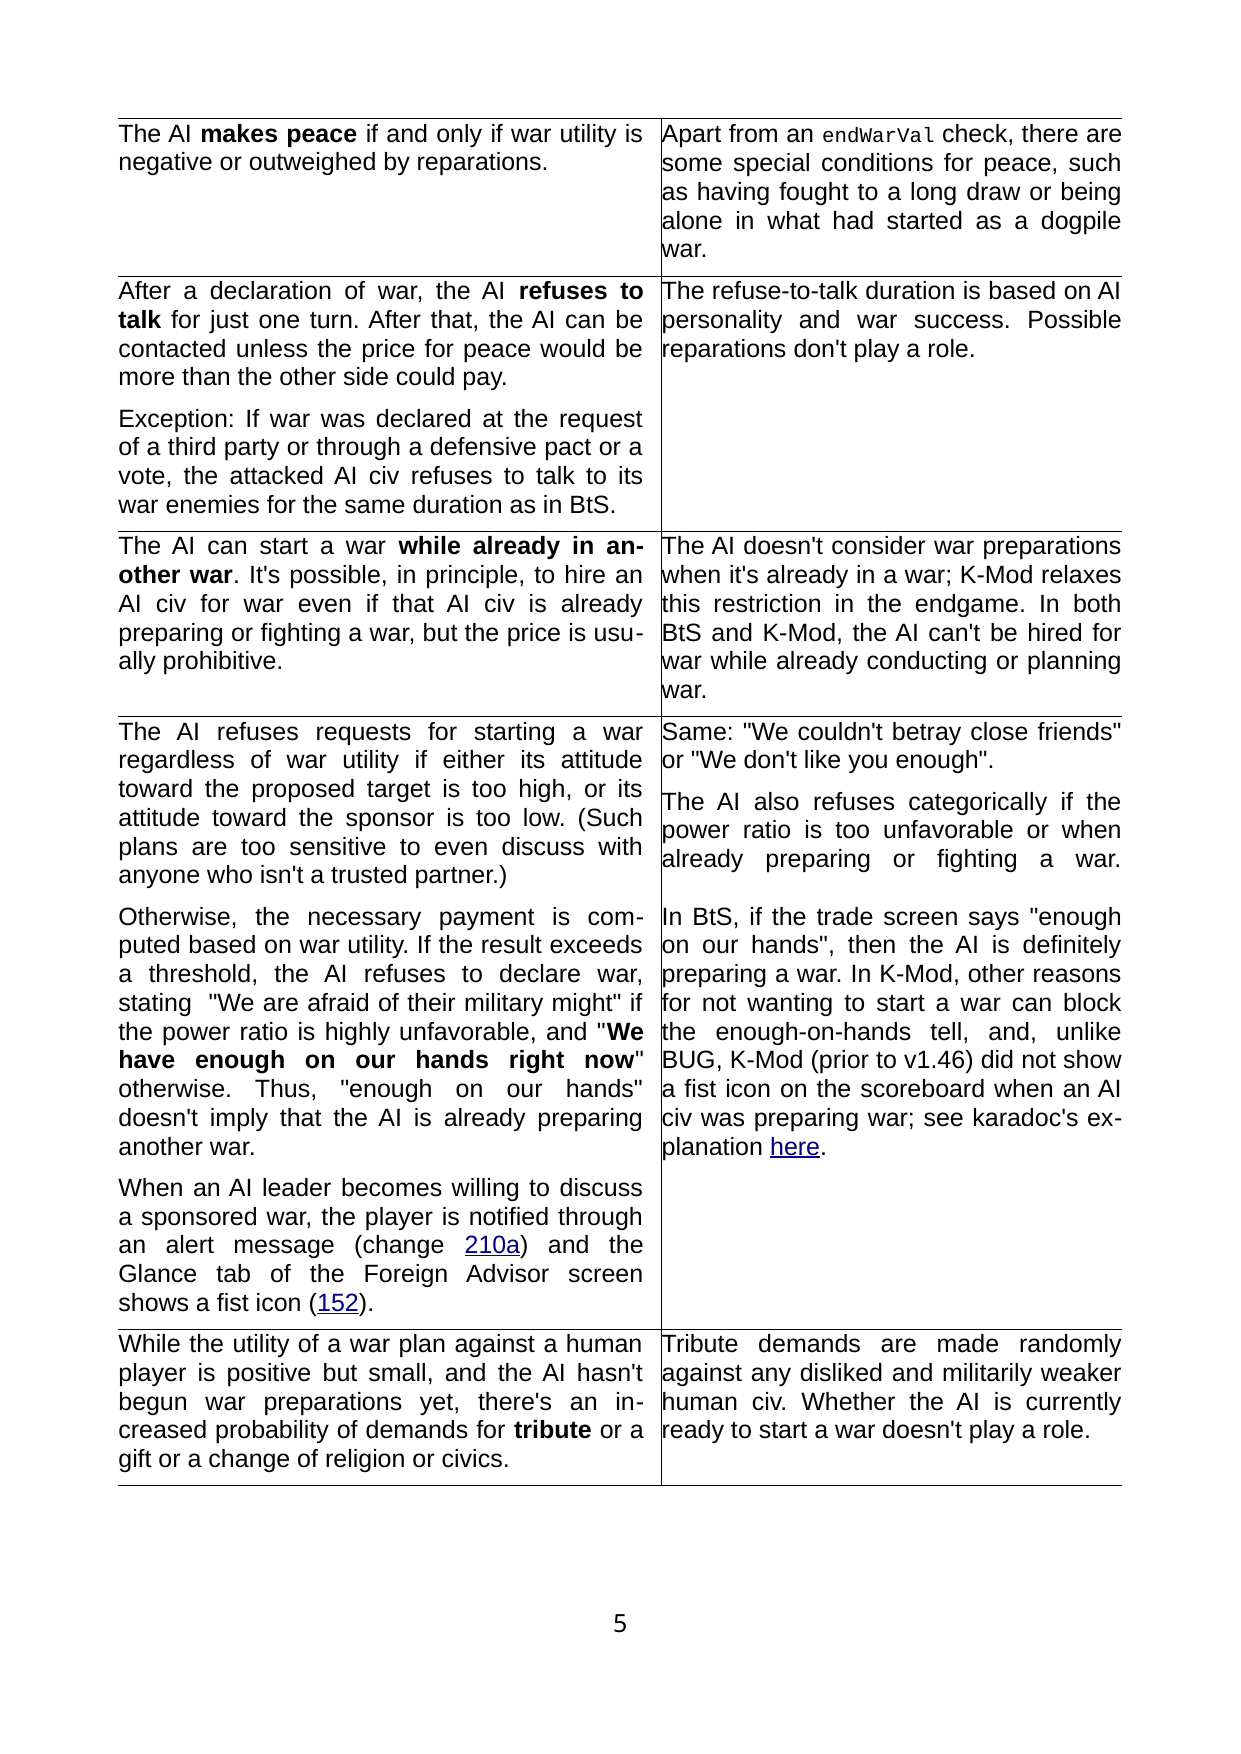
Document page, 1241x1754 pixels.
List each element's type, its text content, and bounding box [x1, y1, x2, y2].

table_cell The AI can start a war while already in an­other war. It's possible, in principle, to hire an AI civ for war even if that AI civ is already preparing or fighting a war, but the price is usu­ally prohibitive. [118, 532, 661, 716]
table_cell Apart from an endWarVal check, there are some special conditions for peace, such as having fought to a long draw or being alone in what had started as a dogpile war. [662, 119, 1122, 276]
table_cell Tribute demands are made randomly against any disliked and militarily weaker human civ. Whether the AI is currently ready to start a war doesn't play a role. [662, 1330, 1122, 1485]
table_cell The refuse-to-talk duration is based on AI personality and war success. Possible reparations don't play a role. [662, 277, 1122, 531]
table_cell Same: "We couldn't betray close friends" or "We don't like you enough". The AI also refuses categorically if the power ratio is too unfavorable or when already preparing or fighting a war. In BtS, if the trade screen says "enough on our hands", then the AI is definitely preparing a war. In K-Mod, other reasons for not wanting to start a war can block the enough-on-hands tell, and, unlike BUG, K-Mod (prior to v1.46) did not show a fist icon on the scoreboard when an AI civ was preparing war; see karadoc's ex­planation here. [662, 717, 1122, 1329]
table_cell The AI refuses requests for starting a war regardless of war utility if either its attitude toward the proposed target is too high, or its attitude toward the sponsor is too low. (Such plans are too sensitive to even discuss with anyone who isn't a trusted partner.) Otherwise, the necessary payment is com­puted based on war utility. If the result exceeds a threshold, the AI refuses to declare war, stating "We are afraid of their military might" if the power ratio is highly unfavorable, and "We have enough on our hands right now" otherwise. Thus, "enough on our hands" doesn't imply that the AI is already preparing another war. When an AI leader becomes willing to discuss a sponsored war, the player is notified through an alert message (change 210a) and the Glance tab of the Foreign Advisor screen shows a fist icon (152). [118, 717, 661, 1329]
table_cell After a declaration of war, the AI refuses to talk for just one turn. After that, the AI can be contacted unless the price for peace would be more than the other side could pay. Exception: If war was declared at the request of a third party or through a defensive pact or a vote, the attacked AI civ refuses to talk to its war enemies for the same duration as in BtS. [118, 277, 661, 531]
table_cell The AI makes peace if and only if war utility is negative or outweighed by reparations. [118, 119, 661, 276]
table_cell The AI doesn't consider war preparations when it's already in a war; K-Mod relaxes this restriction in the endgame. In both BtS and K-Mod, the AI can't be hired for war while already conducting or planning war. [662, 532, 1122, 716]
table_cell While the utility of a war plan against a human player is positive but small, and the AI hasn't begun war preparations yet, there's an in­creased probability of demands for tribute or a gift or a change of religion or civics. [118, 1330, 661, 1485]
